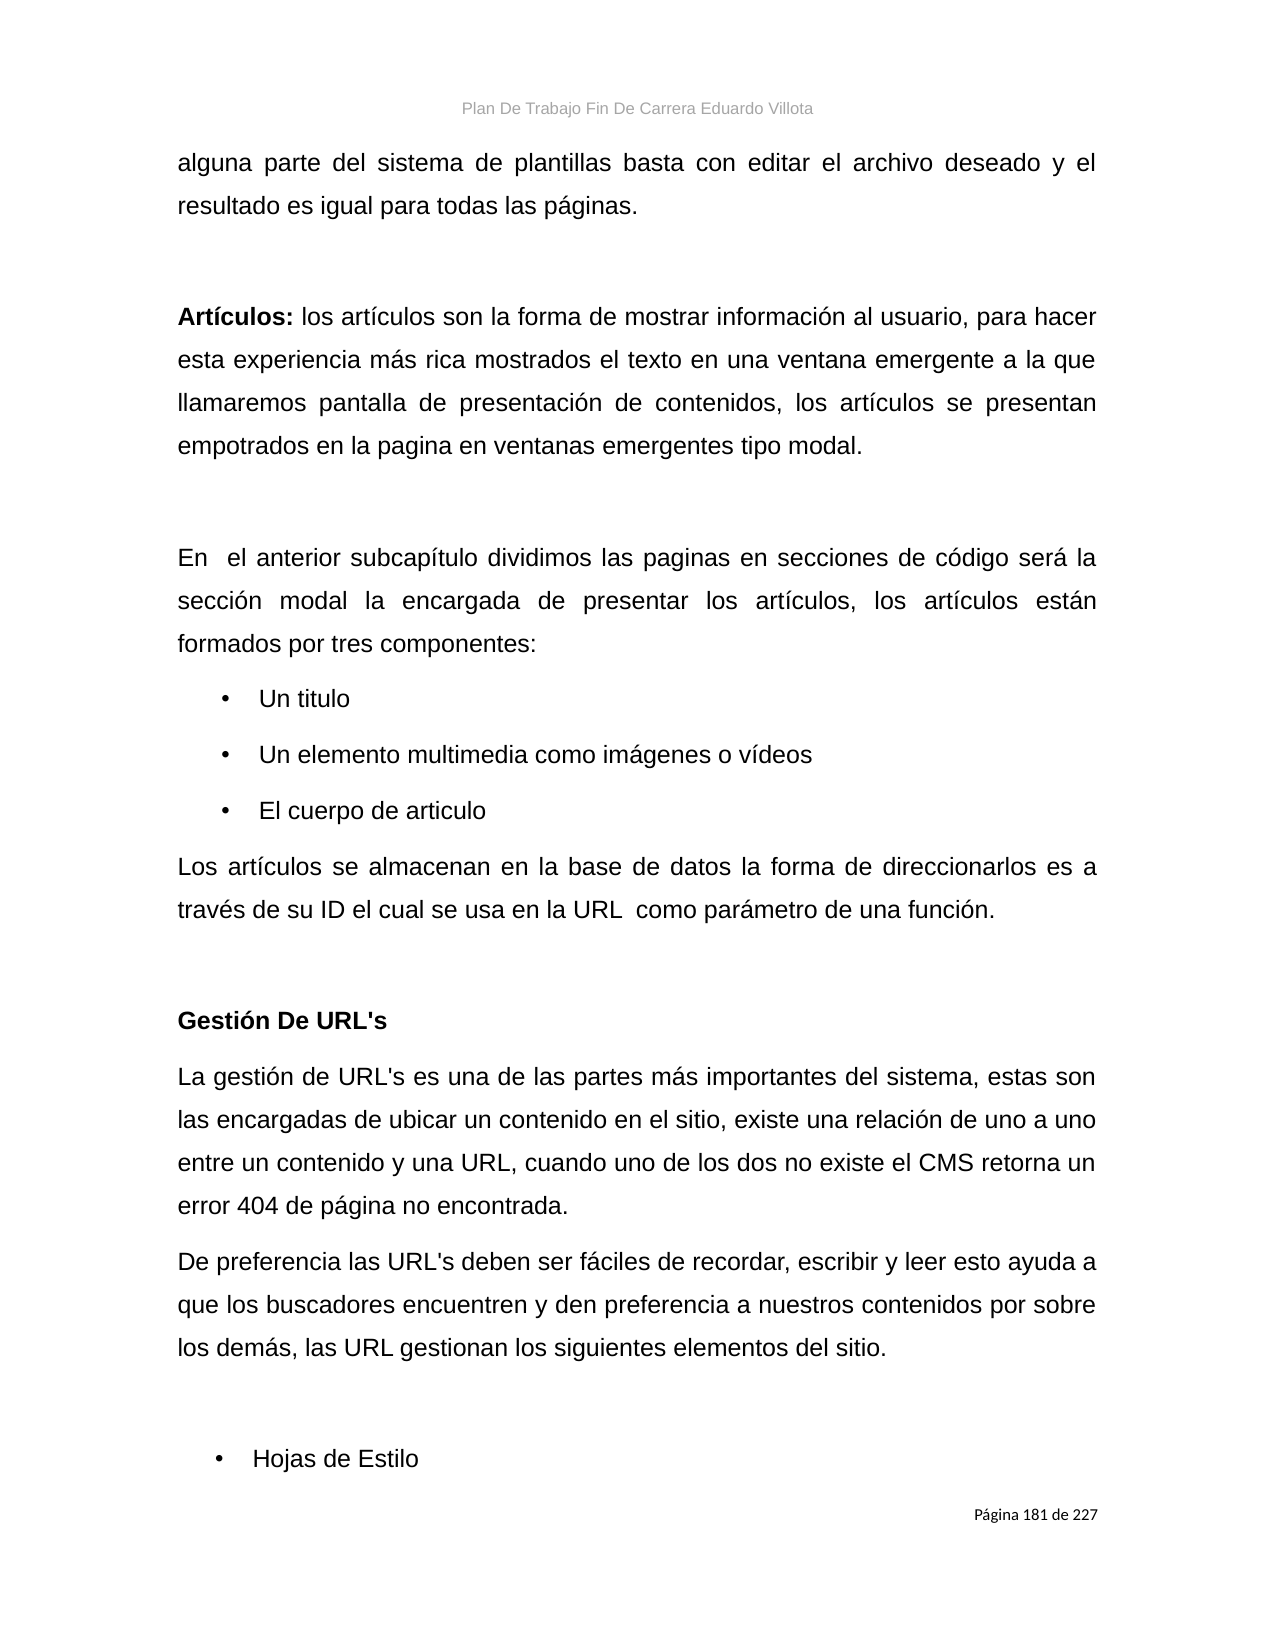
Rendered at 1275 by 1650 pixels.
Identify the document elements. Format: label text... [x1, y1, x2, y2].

list Un titulo [221, 684, 1098, 713]
text Gestión De URL's [177, 1006, 1098, 1035]
text alguna parte del sistema de plantillas basta con editar el archivo deseado y el resultado es igual para todas las páginas. [177, 148, 1098, 219]
list El cuerpo de articulo [221, 796, 1098, 825]
text De preferencia las URL's deben ser fáciles de recordar, escribir y leer esto ayuda a que los buscadores encuentren y den preferencia a nuestros contenidos por sobre los demás, las URL gestionan los siguientes elementos del sitio. [177, 1247, 1098, 1362]
list Un elemento multimedia como imágenes o vídeos [221, 740, 1098, 769]
list Hojas de Estilo [215, 1444, 1098, 1473]
text La gestión de URL's es una de las partes más importantes del sistema, estas son las encargadas de ubicar un contenido en el sitio, existe una relación de uno a uno entre un contenido y una URL, cuando uno de los dos no existe el CMS retorna un error 404 de página no encontrada. [177, 1062, 1098, 1220]
text En el anterior subcapítulo dividimos las paginas en secciones de código será la sección modal la encargada de presentar los artículos, los artículos están formados por tres componentes: [177, 543, 1098, 658]
text Los artículos se almacenan en la base de datos la forma de direccionarlos es a través de su ID el cual se usa en la URL como parámetro de una función. [177, 852, 1098, 923]
text Artículos: los artículos son la forma de mostrar información al usuario, para hacer esta experiencia más rica mostrados el texto en una ventana emergente a la que llamaremos pantalla de presentación de contenidos, los artículos se presentan empotrados en la pagina en ventanas emergentes tipo modal. [177, 302, 1098, 460]
